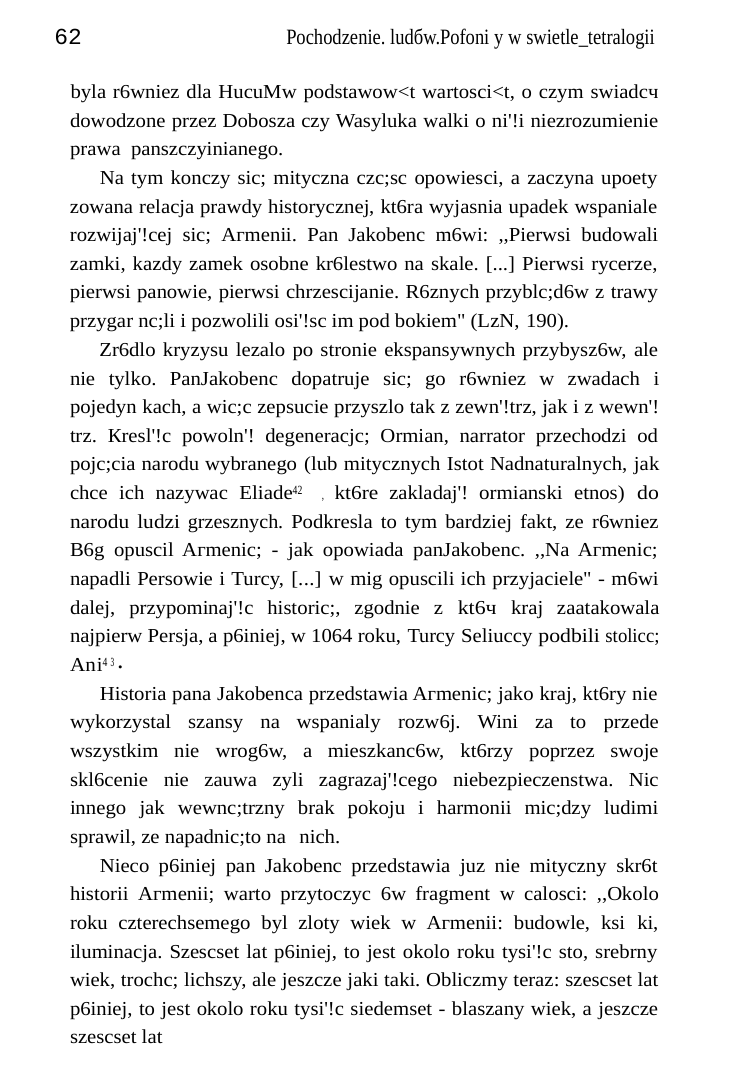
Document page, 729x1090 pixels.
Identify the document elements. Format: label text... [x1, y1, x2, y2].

subtitle 62 Pochodzenie. ludбw.Pofoni y w swietle_tetralogii [54, 24, 670, 51]
text Nieco p6iniej pan Jakobenc przedstawia juz nie mityczny skr6t historii Aгmenii; warto przytoczyc 6w fragment w calosci: ,,Okolo roku czterechsemego byl zloty wiek w Aгmenii: budowle, ksi ki, iluminacja. Szescset lat p6iniej, to jest okolo roku tysi'!c sto, srebrny wiek, trochc; lichszy, ale jeszcze jaki taki. Obliczmy teraz: szescset lat p6iniej, to jest okolo roku tysi'!c siedemset - blaszany wiek, а jeszcze szescset lat [70, 854, 659, 1048]
text byla r6wniez dla HucuMw podstawow<t wartosci<t, о czym swiadcч dowodzone przez Dobosza czy Wasyluka walki о ni'!і niezrozumienie prawa panszczyinianego. [70, 80, 659, 160]
text Na tym konczy sic; mityczna czc;sc opowiesci, а zaczyna upoety­ zowana relacja prawdy historycznej, kt6ra wyjasnia upadek wspaniale rozwijaj'!cej sic; Aгmenii. Pan Jakobenc m6wi: ,,Pierwsi budowali zamki, kazdy zamek osobne kr6lestwo na skale. [...] Pierwsi rycerze, pierwsi panowie, pierwsi chrzescijanie. R6znych przyblc;d6w z trawy przygar­ nc;li і pozwolili osi'!sc im pod bokiem" (LzN, 190). [69, 166, 658, 332]
text Zr6dlo kryzysu lezalo ро stronie ekspansywnych przybysz6w, ale nie tylko. PanJakobenc dopatruje sic; go r6wniez w zwadach і pojedyn­ kach, а wic;c zepsucie przyszlo tak z zewn'!trz, jak і z wewn'!trz. Кresl'!c powoln'! degeneracjc; Ormian, narrator przechodzi od pojc;cia narodu wybranego (lub mitycznych Istot Nadnaturalnych, jak chce ich nazywac Eliade42 , kt6re zakladaj'! ormianski etnos) do narodu ludzi grzesznych. Podkresla to tym bardziej fakt, ze r6wniez B6g opuscil Aгmenic; - jak opowiada panJakobenc. ,,Na Aгmenic; napadli Persowie і Turcy, [...] w mig opuscili ich przyjaciele" - m6wi dalej, przypominaj'!c historic;, zgodnie z kt6ч kraj zaatakowala najpierw Persja, а p6iniej, w 1064 roku, Turcy Seliuccy podbili stolicc; Ani4 3 • [70, 338, 659, 676]
text Historia pana Jakobenca przedstawia Aгmenic; jako kraj, kt6ry nie wykorzystal szansy na wspanialy rozw6j. Wini za to przede wszystkim nie wrog6w, а mieszkanc6w, kt6rzy poprzez swoje skl6cenie nie zauwa­ zyli zagrazaj'!cego niebezpieczenstwa. Nic innego jak wewnc;trzny brak pokoju і harmonii mic;dzy ludimi sprawil, ze napadnic;to na nich. [70, 682, 659, 848]
